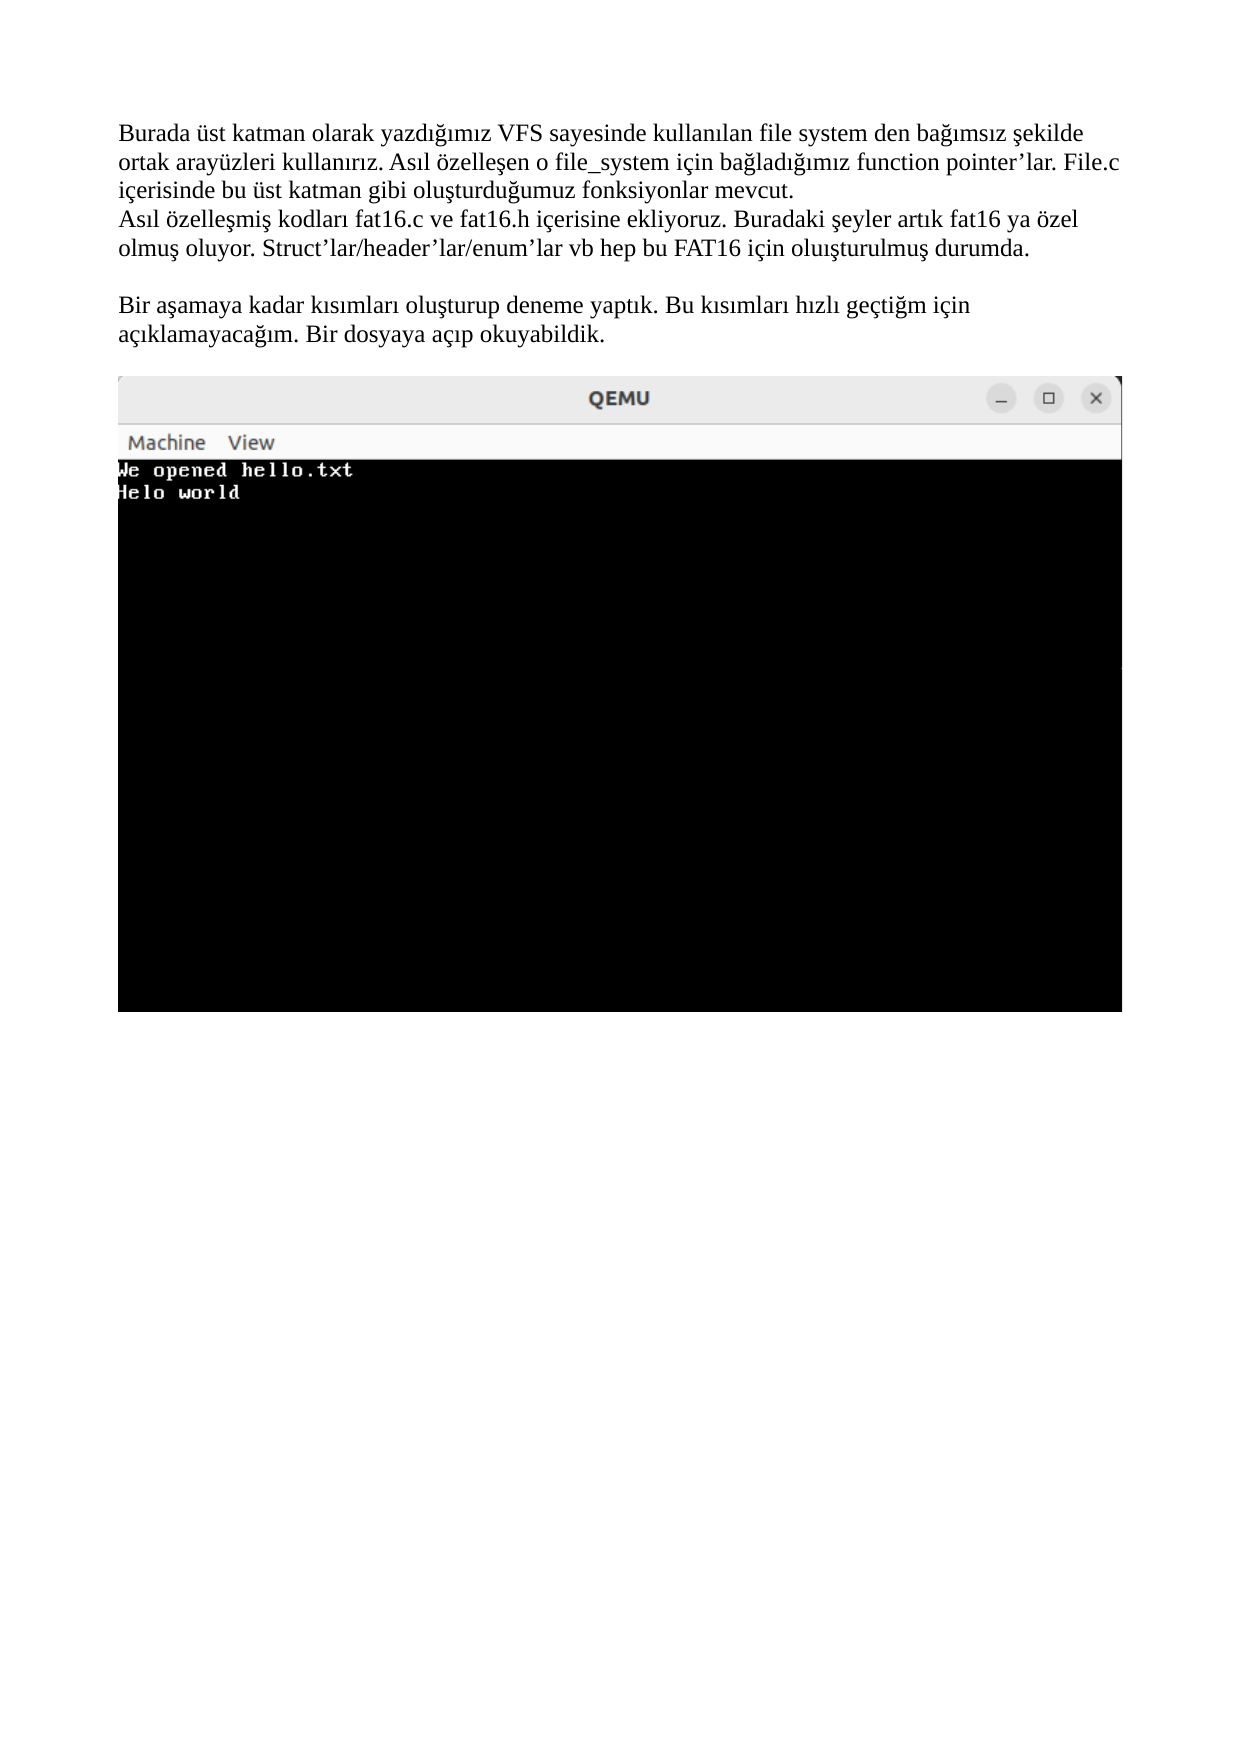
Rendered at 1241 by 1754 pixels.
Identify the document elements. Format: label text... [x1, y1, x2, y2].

text Burada üst katman olarak yazdığımız VFS sayesinde kullanılan file system den bağımsız şekilde ortak arayüzleri kullanırız. Asıl özelleşen o file_system için bağladığımız function pointer’lar. File.c içerisinde bu üst katman gibi oluşturduğumuz fonksiyonlar mevcut. [118, 118, 1122, 204]
picture [118, 376, 1123, 1012]
text Bir aşamaya kadar kısımları oluşturup deneme yaptık. Bu kısımları hızlı geçtiğm için açıklamayacağım. Bir dosyaya açıp okuyabildik. [118, 291, 1122, 348]
text Asıl özelleşmiş kodları fat16.c ve fat16.h içerisine ekliyoruz. Buradaki şeyler artık fat16 ya özel olmuş oluyor. Struct’lar/header’lar/enum’lar vb hep bu FAT16 için oluışturulmuş durumda. [118, 204, 1122, 262]
